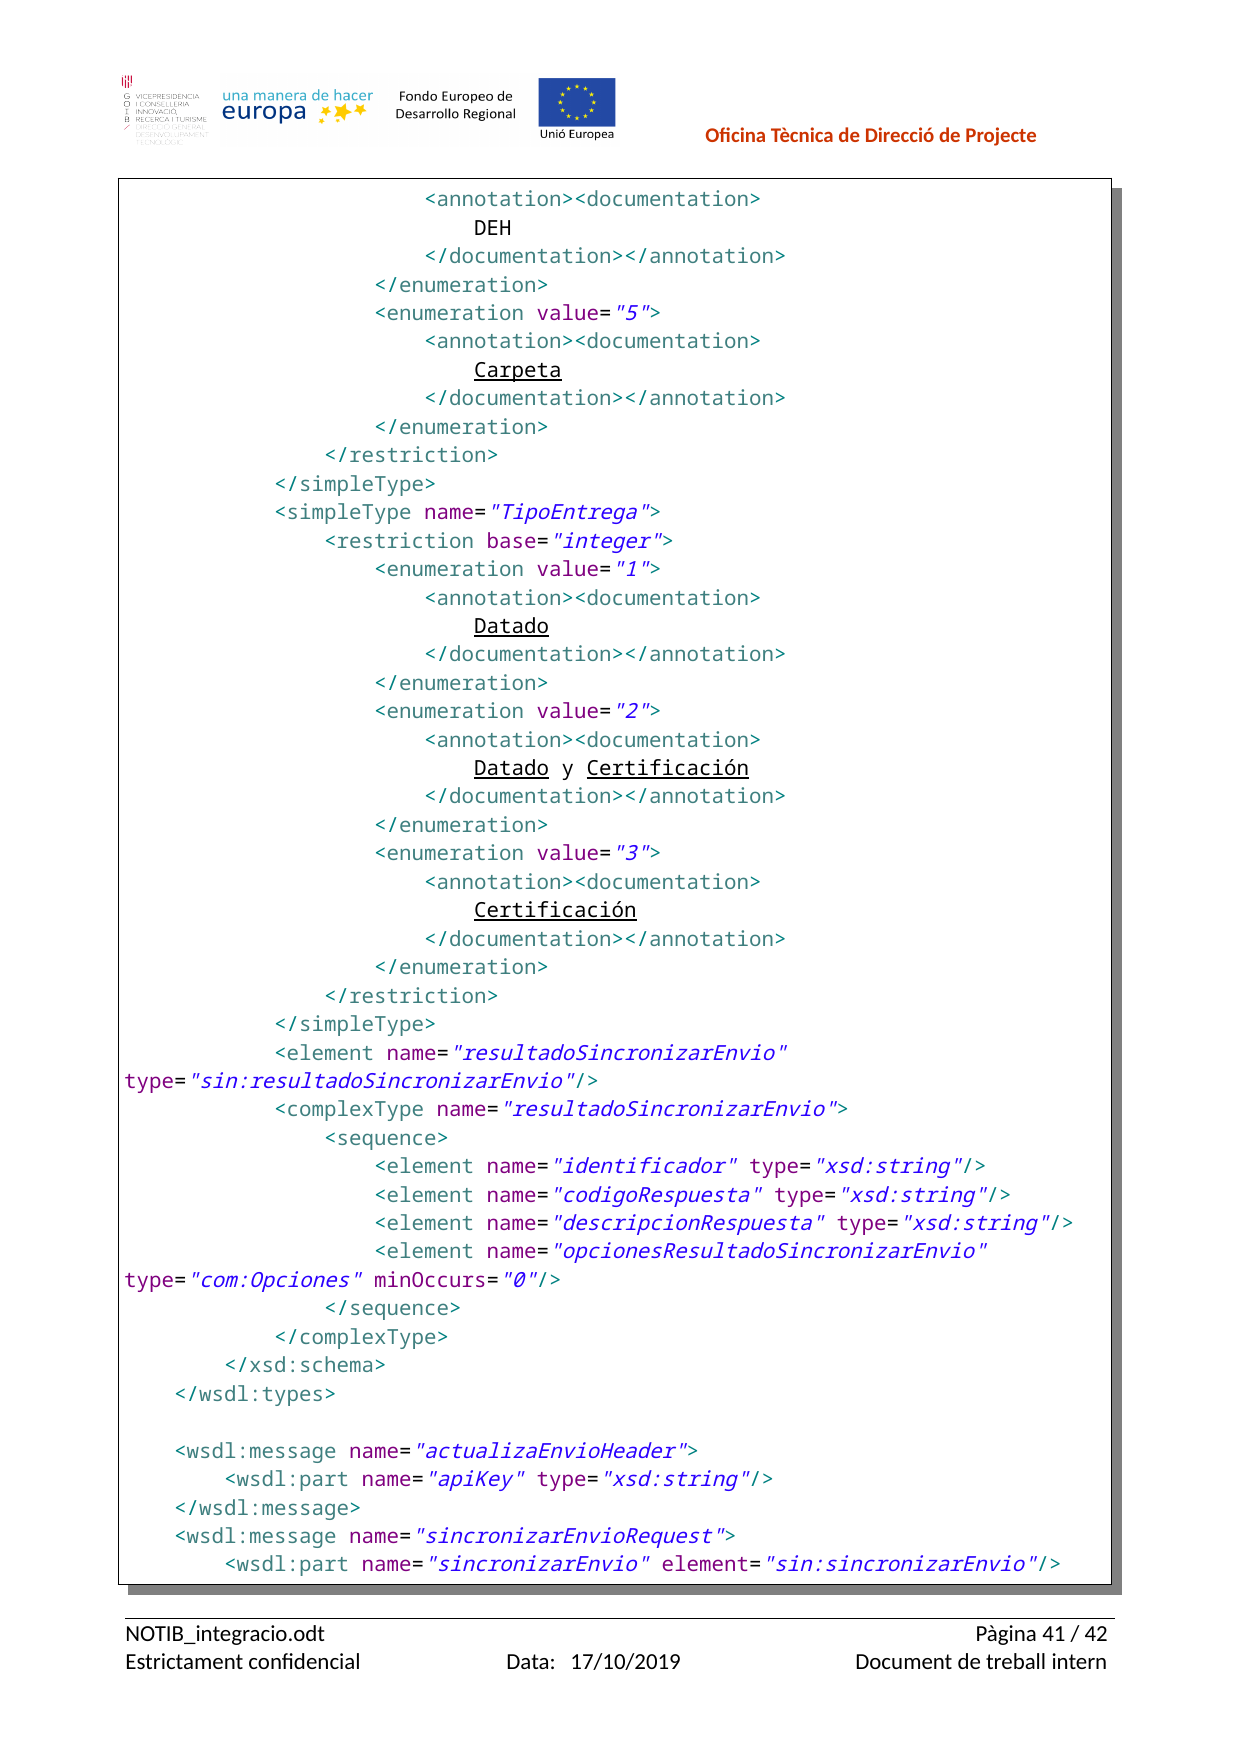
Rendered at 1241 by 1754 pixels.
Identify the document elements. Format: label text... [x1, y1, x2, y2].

picture [118, 73, 213, 147]
table_header <annotation><documentation> DEH </documentation></annotation> </enumeration> <enumeration value="5"> <annotation><documentation> Carpeta </documentation></annotation> </enumeration> </restriction> </simpleType> <simpleType name="TipoEntrega"> <restriction base="integer"> <enumeration value="1"> <annotation><documentation> Datado </documentation></annotation> </enumeration> <enumeration value="2"> <annotation><documentation> Datado y Certificación </documentation></annotation> </enumeration> <enumeration value="3"> <annotation><documentation> Certificación </documentation></annotation> </enumeration> </restriction> </simpleType> <element name="resultadoSincronizarEnvio" type="sin:resultadoSincronizarEnvio"/> <complexType name="resultadoSincronizarEnvio"> <sequence> <element name="identificador" type="xsd:string"/> <element name="codigoRespuesta" type="xsd:string"/> <element name="descripcionRespuesta" type="xsd:string"/> <element name="opcionesResultadoSincronizarEnvio" type="com:Opciones" minOccurs="0"/> </sequence> </complexType> </xsd:schema> </wsdl:types> <wsdl:message name="actualizaEnvioHeader"> <wsdl:part name="apiKey" type="xsd:string"/> </wsdl:message> <wsdl:message name="sincronizarEnvioRequest"> <wsdl:part name="sincronizarEnvio" element="sin:sincronizarEnvio"/> [119, 179, 1111, 1584]
picture [219, 73, 621, 147]
